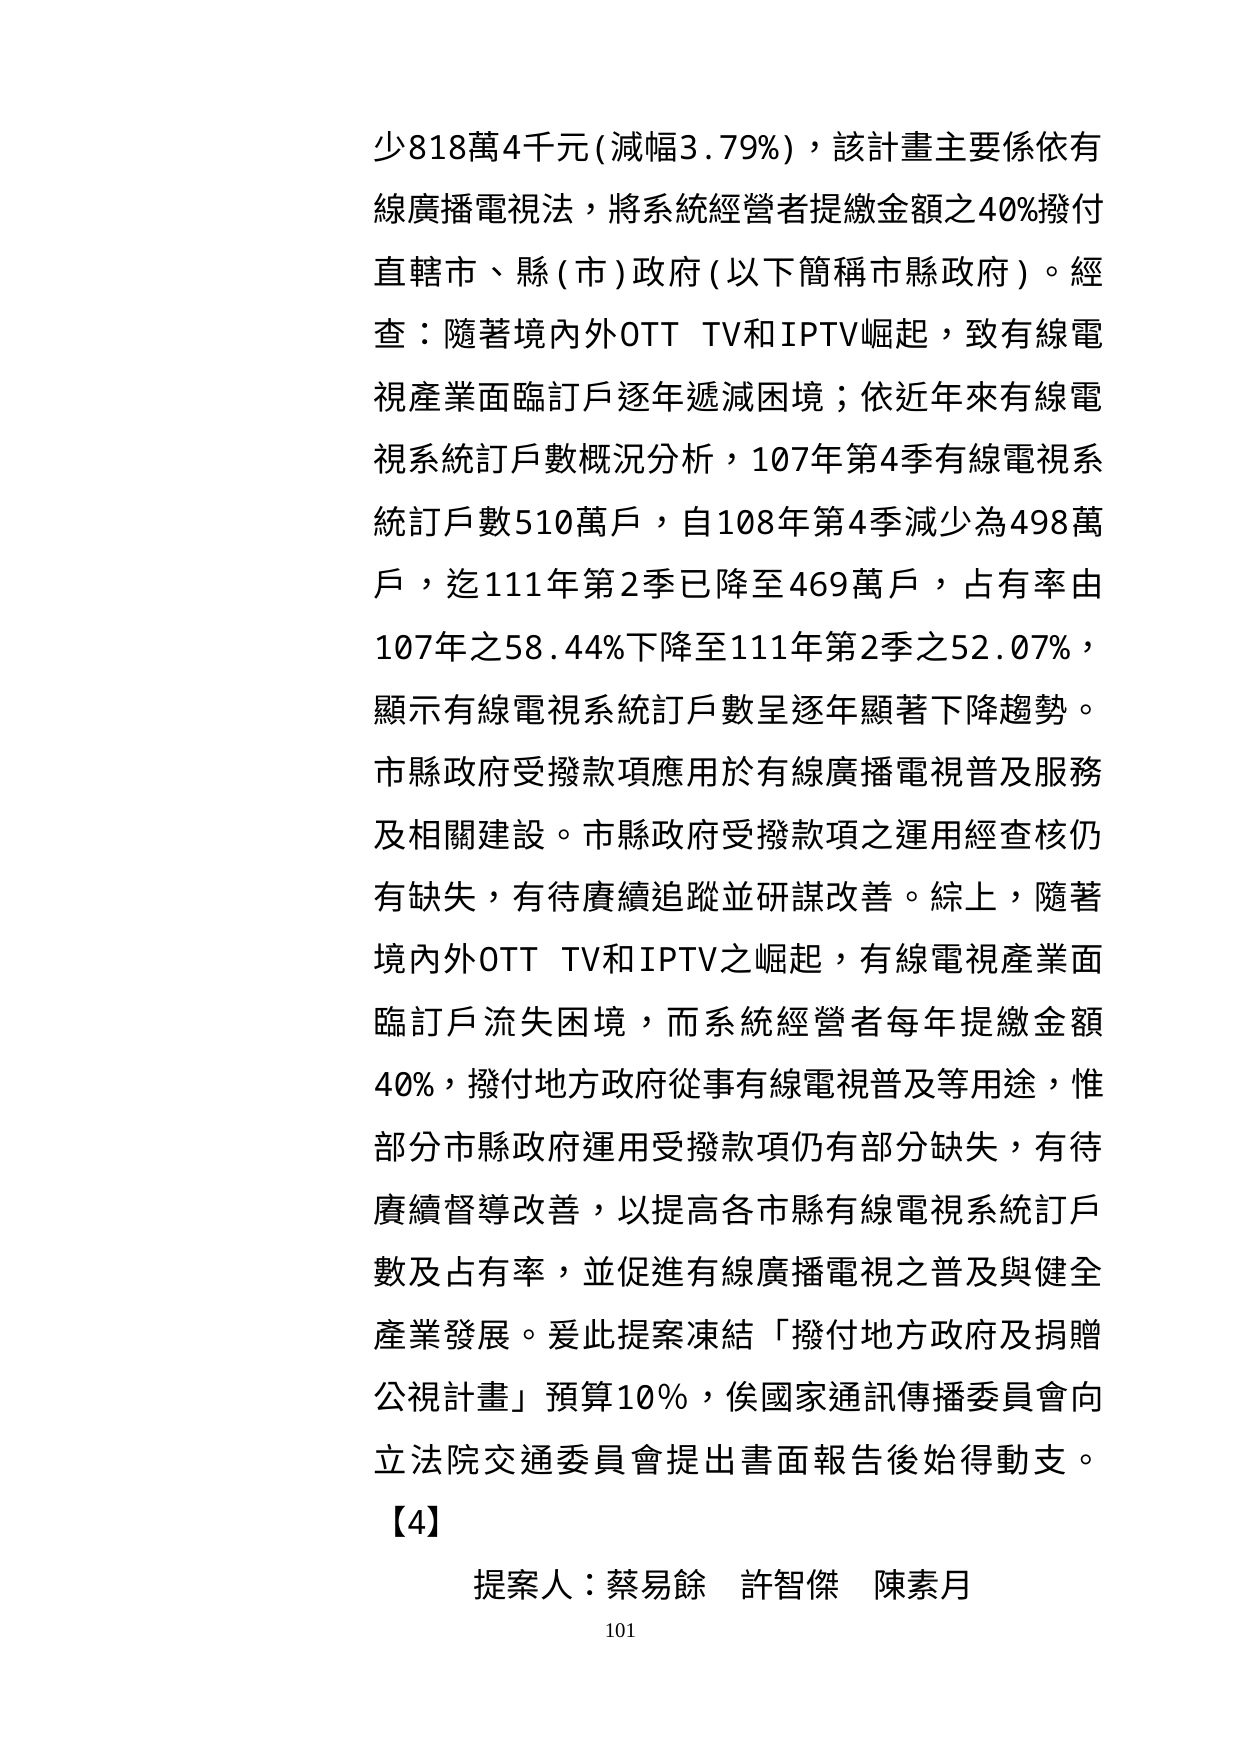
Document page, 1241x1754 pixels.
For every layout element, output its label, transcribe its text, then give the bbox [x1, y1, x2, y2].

subtitle 少818萬4千元(減幅3.79%)，該計畫主要係依有線廣播電視法，將系統經營者提繳金額之40%撥付直轄市、縣(市)政府(以下簡稱市縣政府)。經查：隨著境內外OTT TV和IPTV崛起，致有線電視產業面臨訂戶逐年遞減困境；依近年來有線電視系統訂戶數概況分析，107年第4季有線電視系統訂戶數510萬戶，自108年第4季減少為498萬戶，迄111年第2季已降至469萬戶，占有率由107年之58.44%下降至111年第2季之52.07%，顯示有線電視系統訂戶數呈逐年顯著下降趨勢。市縣政府受撥款項應用於有線廣播電視普及服務及相關建設。市縣政府受撥款項之運用經查核仍有缺失，有待賡續追蹤並研謀改善。綜上，隨著境內外OTT TV和IPTV之崛起，有線電視產業面臨訂戶流失困境，而系統經營者每年提繳金額40%，撥付地方政府從事有線電視普及等用途，惟部分市縣政府運用受撥款項仍有部分缺失，有待賡續督導改善，以提高各市縣有線電視系統訂戶數及占有率，並促進有線廣播電視之普及與健全產業發展。爰此提案凍結「撥付地方政府及捐贈公視計畫」預算10％，俟國家通訊傳播委員會向立法院交通委員會提出書面報告後始得動支。【4】 [323, 103, 1104, 1541]
text 提案人：蔡易餘 許智傑 陳素月 [473, 1541, 1117, 1603]
